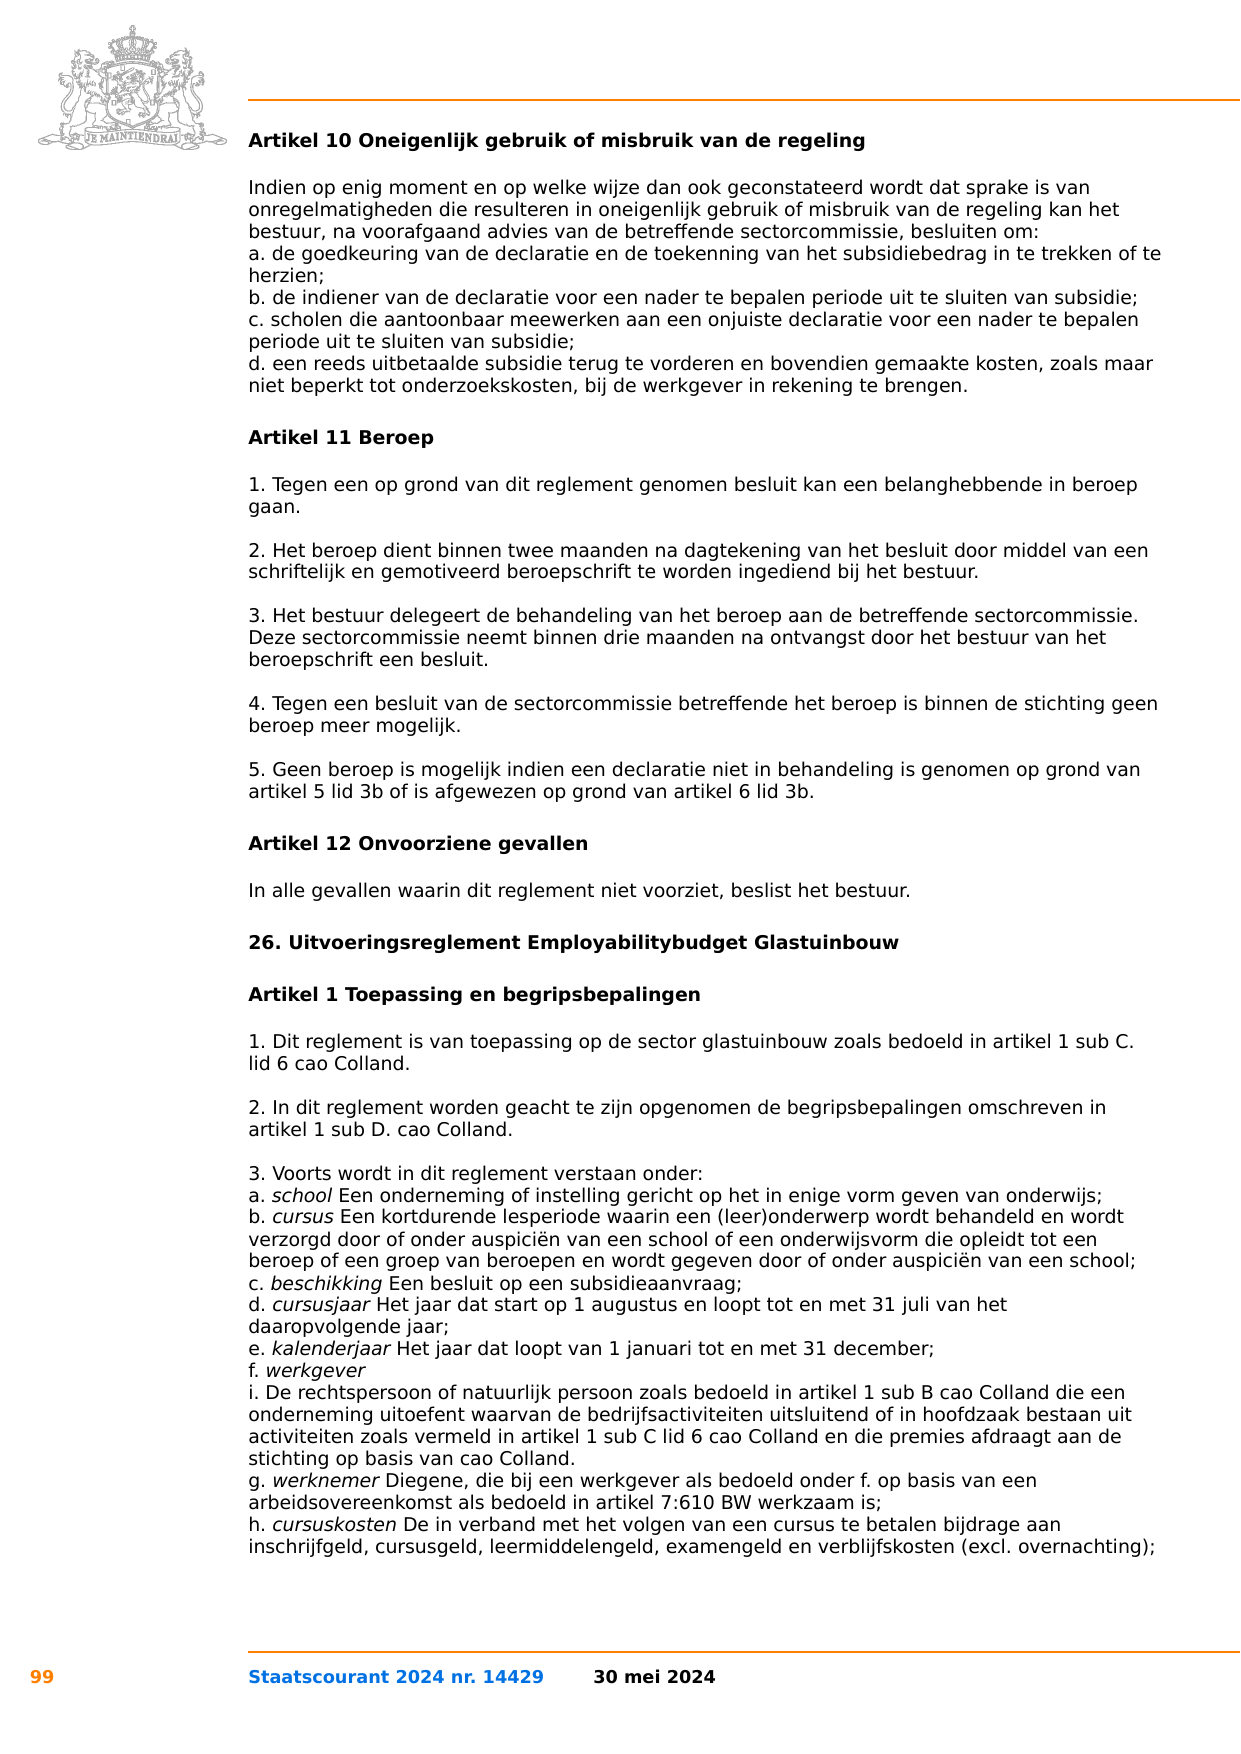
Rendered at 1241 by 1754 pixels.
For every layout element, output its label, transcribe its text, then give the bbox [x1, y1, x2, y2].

text f. werkgever [248, 1360, 1163, 1382]
text 2. In dit reglement worden geacht te zijn opgenomen de begripsbepalingen omschreven in artikel 1 sub D. cao Colland. [248, 1097, 1163, 1141]
text d. cursusjaar Het jaar dat start op 1 augustus en loopt tot en met 31 juli van het daaropvolgende jaar; [248, 1294, 1163, 1338]
text Indien op enig moment en op welke wijze dan ook geconstateerd wordt dat sprake is van onregelmatigheden die resulteren in oneigenlijk gebruik of misbruik van de regeling kan het bestuur, na voorafgaand advies van de betreffende sectorcommissie, besluiten om: [248, 177, 1163, 243]
subtitle Artikel 10 Oneigenlijk gebruik of misbruik van de regeling [248, 130, 1163, 152]
text h. cursuskosten De in verband met het volgen van een cursus te betalen bijdrage aan inschrijfgeld, cursusgeld, leermiddelengeld, examengeld en verblijfskosten (excl. overnachting); [248, 1514, 1163, 1558]
text b. cursus Een kortdurende lesperiode waarin een (leer)onderwerp wordt behandeld en wordt verzorgd door of onder auspiciën van een school of een onderwijsvorm die opleidt tot een beroep of een groep van beroepen en wordt gegeven door of onder auspiciën van een school; [248, 1206, 1163, 1272]
text d. een reeds uitbetaalde subsidie terug te vorderen en bovendien gemaakte kosten, zoals maar niet beperkt tot onderzoekskosten, bij de werkgever in rekening te brengen. [248, 353, 1163, 397]
text g. werknemer Diegene, die bij een werkgever als bedoeld onder f. op basis van een arbeidsovereenkomst als bedoeld in artikel 7:610 BW werkzaam is; [248, 1470, 1163, 1514]
text a. school Een onderneming of instelling gericht op het in enige vorm geven van onderwijs; [248, 1184, 1163, 1206]
subtitle Artikel 12 Onvoorziene gevallen [248, 833, 1163, 855]
text c. scholen die aantoonbaar meewerken aan een onjuiste declaratie voor een nader te bepalen periode uit te sluiten van subsidie; [248, 309, 1163, 353]
subtitle 26. Uitvoeringsreglement Employabilitybudget Glastuinbouw [248, 932, 1163, 954]
text b. de indiener van de declaratie voor een nader te bepalen periode uit te sluiten van subsidie; [248, 287, 1163, 309]
text 1. Dit reglement is van toepassing op de sector glastuinbouw zoals bedoeld in artikel 1 sub C. lid 6 cao Colland. [248, 1031, 1163, 1075]
text 5. Geen beroep is mogelijk indien een declaratie niet in behandeling is genomen op grond van artikel 5 lid 3b of is afgewezen op grond van artikel 6 lid 3b. [248, 759, 1163, 803]
text 3. Voorts wordt in dit reglement verstaan onder: [248, 1162, 1163, 1184]
text c. beschikking Een besluit op een subsidieaanvraag; [248, 1272, 1163, 1294]
text In alle gevallen waarin dit reglement niet voorziet, beslist het bestuur. [248, 880, 1163, 902]
text i. De rechtspersoon of natuurlijk persoon zoals bedoeld in artikel 1 sub B cao Colland die een onderneming uitoefent waarvan de bedrijfsactiviteiten uitsluitend of in hoofdzaak bestaan uit activiteiten zoals vermeld in artikel 1 sub C lid 6 cao Colland en die premies afdraagt aan de stichting op basis van cao Colland. [248, 1382, 1163, 1470]
text 1. Tegen een op grond van dit reglement genomen besluit kan een belanghebbende in beroep gaan. [248, 474, 1163, 518]
text a. de goedkeuring van de declaratie en de toekenning van het subsidiebedrag in te trekken of te herzien; [248, 243, 1163, 287]
subtitle Artikel 11 Beroep [248, 427, 1163, 449]
text 4. Tegen een besluit van de sectorcommissie betreffende het beroep is binnen de stichting geen beroep meer mogelijk. [248, 693, 1163, 737]
text e. kalenderjaar Het jaar dat loopt van 1 januari tot en met 31 december; [248, 1338, 1163, 1360]
text 3. Het bestuur delegeert de behandeling van het beroep aan de betreffende sectorcommissie. Deze sectorcommissie neemt binnen drie maanden na ontvangst door het bestuur van het beroepschrift een besluit. [248, 605, 1163, 671]
picture [38, 25, 227, 150]
text 2. Het beroep dient binnen twee maanden na dagtekening van het besluit door middel van een schriftelijk en gemotiveerd beroepschrift te worden ingediend bij het bestuur. [248, 539, 1163, 583]
subtitle Artikel 1 Toepassing en begripsbepalingen [248, 984, 1163, 1006]
